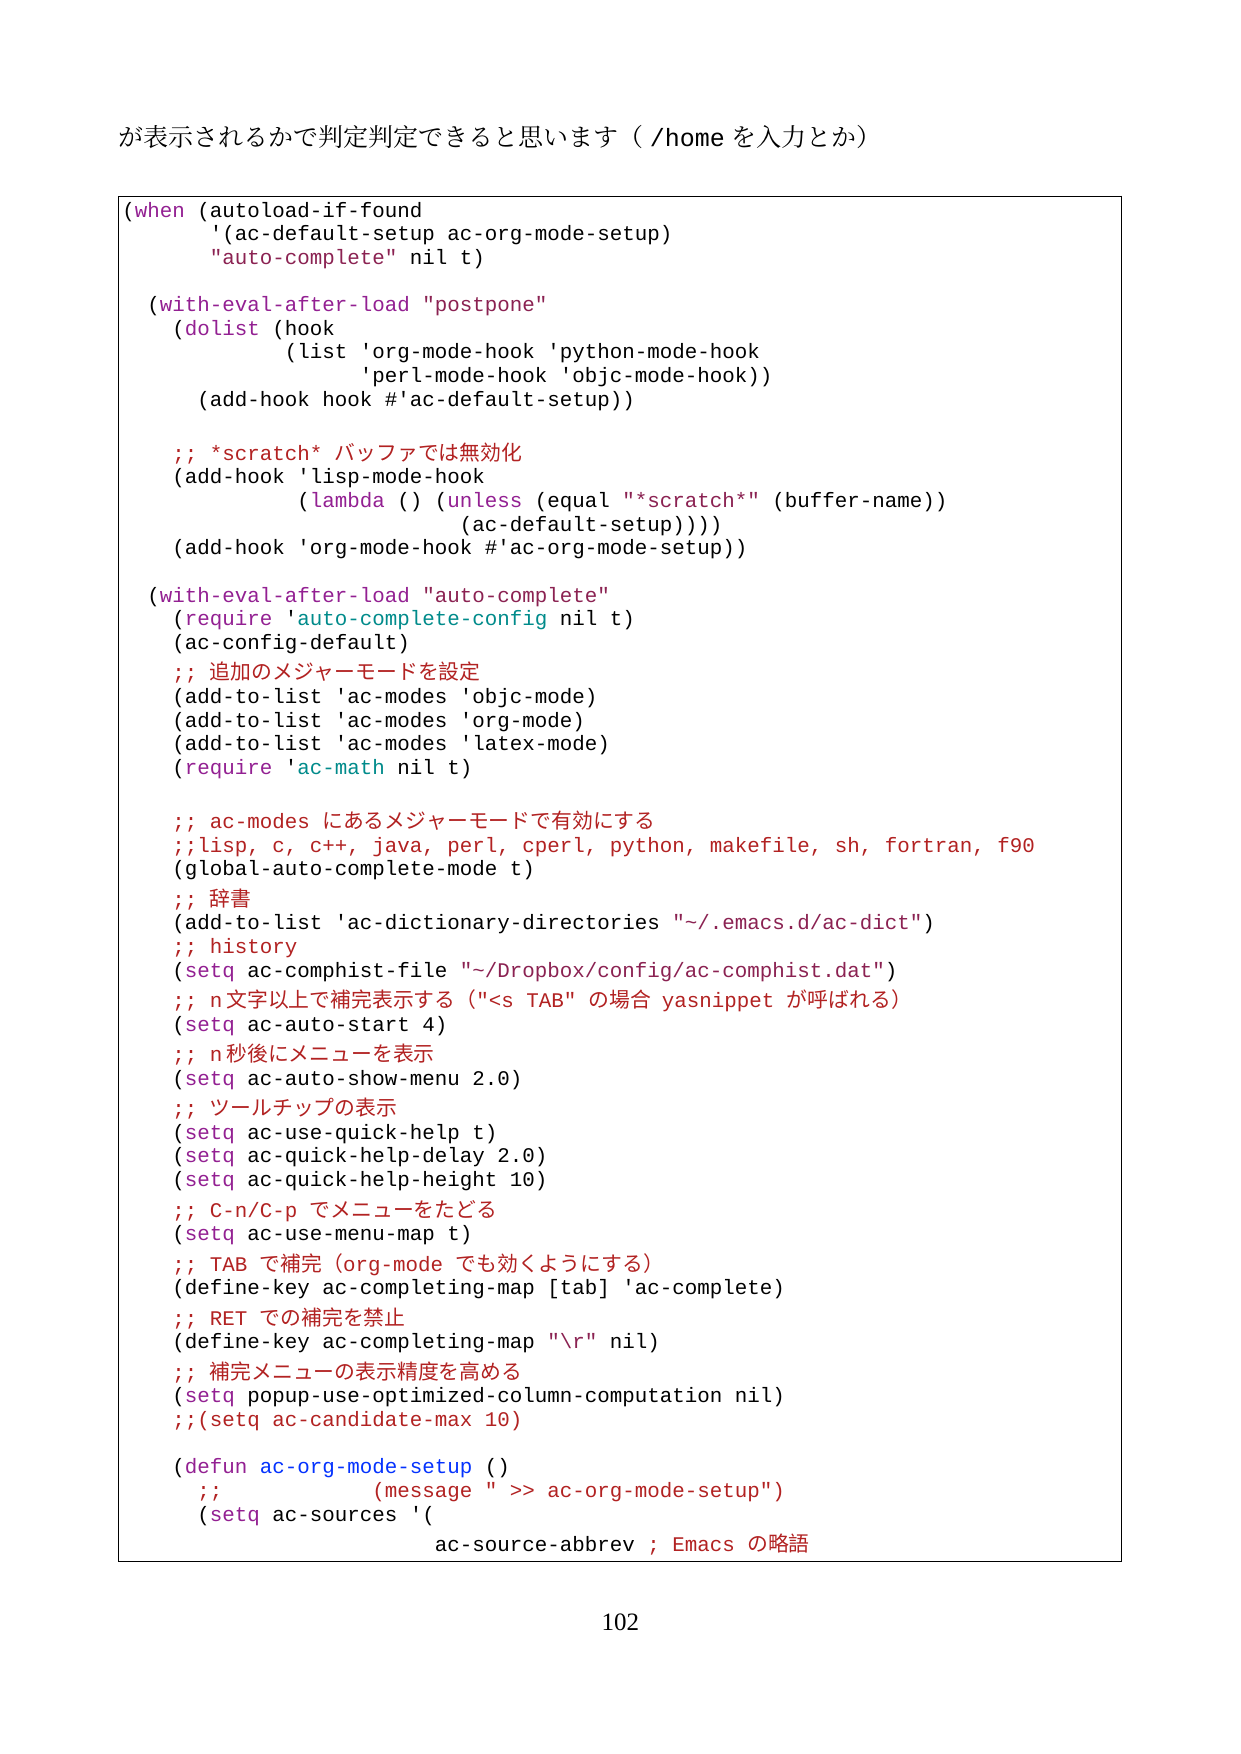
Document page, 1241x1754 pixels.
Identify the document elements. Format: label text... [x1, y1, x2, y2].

text (require 'ac-math nil t) [119, 753, 1121, 777]
text (setq ac-sources '( [119, 1500, 1121, 1523]
text (lambda () (unless (equal "*scratch*" (buffer-name)) [119, 486, 1121, 510]
text (dolist (hook [119, 314, 1121, 337]
text ;; RET での補完を禁止 [119, 1297, 1121, 1327]
text (setq ac-auto-show-menu 2.0) [119, 1064, 1121, 1087]
text ;;(setq ac-candidate-max 10) [119, 1405, 1121, 1429]
text (add-to-list 'ac-dictionary-directories "~/.emacs.d/ac-dict") [119, 908, 1121, 932]
text (ac-default-setup)))) [119, 510, 1121, 533]
text (add-to-list 'ac-modes 'latex-mode) [119, 729, 1121, 753]
text ;; 補完メニューの表示精度を高める [119, 1351, 1121, 1381]
text ;; 辞書 [119, 878, 1121, 908]
text (add-hook hook #'ac-default-setup)) [119, 385, 1121, 408]
text ;; C-n/C-p でメニューをたどる [119, 1189, 1121, 1219]
text (require 'auto-complete-config nil t) [119, 604, 1121, 628]
text が表示されるかで判定判定できると思います（ /home を入力とか） [118, 118, 1122, 183]
text ;;lisp, c, c++, java, perl, cperl, python, makefile, sh, fortran, f90 [119, 831, 1121, 854]
text ;; ツールチップの表示 [119, 1087, 1121, 1118]
text ;; TAB で補完（org-mode でも効くようにする） [119, 1243, 1121, 1273]
text ;; history [119, 932, 1121, 956]
text ;; 追加のメジャーモードを設定 [119, 652, 1121, 682]
text (add-to-list 'ac-modes 'objc-mode) [119, 682, 1121, 706]
text (with-eval-after-load "auto-complete" [119, 581, 1121, 604]
text (setq popup-use-optimized-column-computation nil) [119, 1381, 1121, 1405]
text (setq ac-quick-help-height 10) [119, 1165, 1121, 1189]
text (list 'org-mode-hook 'python-mode-hook [119, 337, 1121, 361]
text (setq ac-auto-start 4) [119, 1010, 1121, 1033]
text (setq ac-comphist-file "~/Dropbox/config/ac-comphist.dat") [119, 956, 1121, 979]
text (ac-config-default) [119, 628, 1121, 652]
text 'perl-mode-hook 'objc-mode-hook)) [119, 361, 1121, 385]
text (add-hook 'org-mode-hook #'ac-org-mode-setup)) [119, 533, 1121, 557]
text (defun ac-org-mode-setup () [119, 1452, 1121, 1476]
text '(ac-default-setup ac-org-mode-setup) [119, 219, 1121, 243]
text (define-key ac-completing-map "\r" nil) [119, 1327, 1121, 1351]
text "auto-complete" nil t) [119, 243, 1121, 267]
text (define-key ac-completing-map [tab] 'ac-complete) [119, 1273, 1121, 1297]
text ;; n文字以上で補完表示する（"<s TAB" の場合 yasnippet が呼ばれる） [119, 979, 1121, 1010]
text (setq ac-quick-help-delay 2.0) [119, 1142, 1121, 1165]
text (add-hook 'lisp-mode-hook [119, 462, 1121, 486]
text (global-auto-complete-mode t) [119, 854, 1121, 878]
text (with-eval-after-load "postpone" [119, 290, 1121, 314]
text (when (autoload-if-found [119, 197, 1121, 219]
text ;; *scratch* バッファでは無効化 [119, 432, 1121, 462]
text ;; n秒後にメニューを表示 [119, 1033, 1121, 1064]
text ac-source-abbrev ; Emacs の略語 [119, 1523, 1121, 1561]
text ;; (message " >> ac-org-mode-setup") [119, 1476, 1121, 1500]
text (setq ac-use-menu-map t) [119, 1219, 1121, 1243]
text (add-to-list 'ac-modes 'org-mode) [119, 706, 1121, 729]
text (setq ac-use-quick-help t) [119, 1118, 1121, 1142]
text ;; ac-modes にあるメジャーモードで有効にする [119, 800, 1121, 831]
